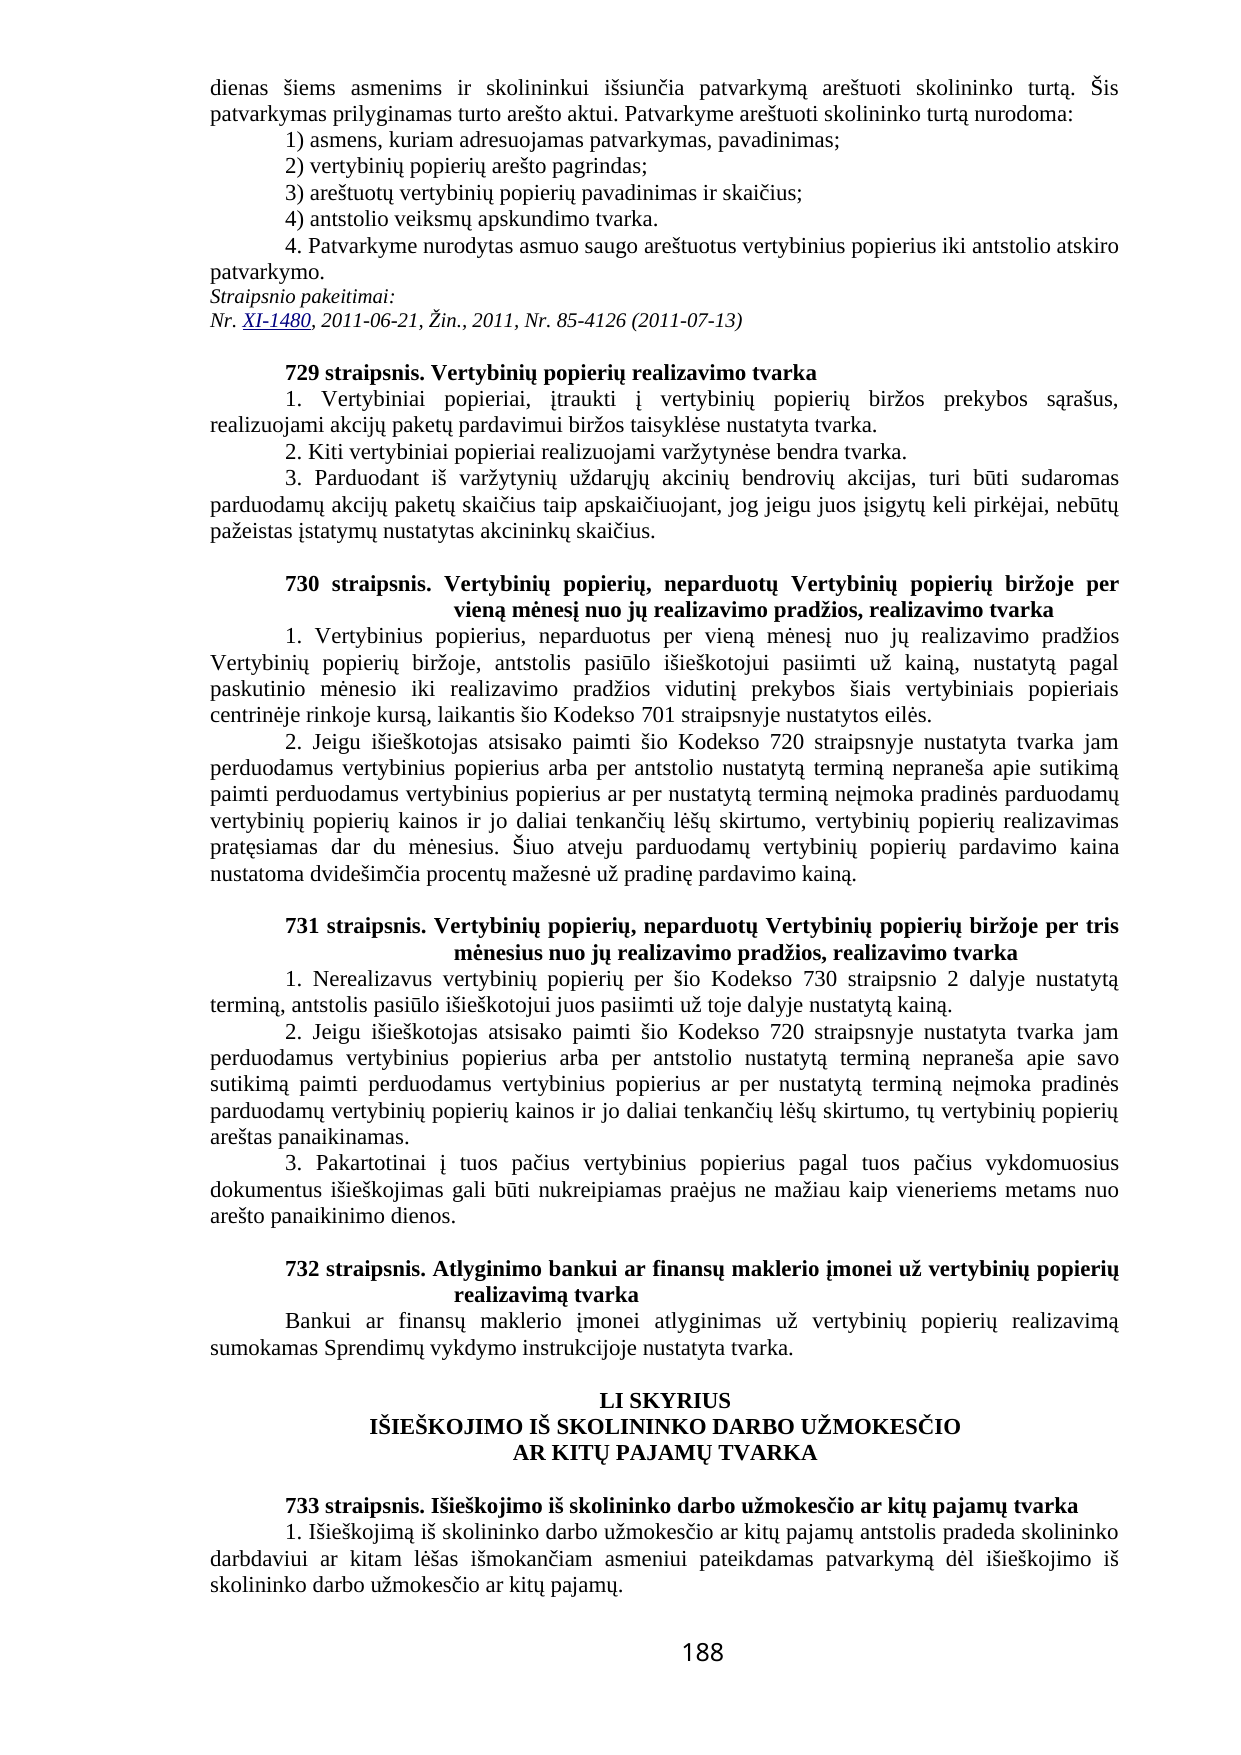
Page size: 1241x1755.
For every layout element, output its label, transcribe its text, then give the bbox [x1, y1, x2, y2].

text 4) antstolio veiksmų apskundimo tvarka. [210, 205, 1120, 232]
subtitle LI SKYRIUS [210, 1387, 1120, 1413]
text 3. Pakartotinai į tuos pačius vertybinius popierius pagal tuos pačius vykdomuosius dokumentus išieškojimas gali būti nukreipiamas praėjus ne mažiau kaip vieneriems metams nuo arešto panaikinimo dienos. [210, 1149, 1120, 1228]
text 2) vertybinių popierių arešto pagrindas; [210, 153, 1120, 179]
subtitle IŠIEŠKOJIMO IŠ SKOLININKO DARBO UŽMOKESČIO [210, 1413, 1120, 1439]
text 2. Jeigu išieškotojas atsisako paimti šio Kodekso 720 straipsnyje nustatyta tvarka jam perduodamus vertybinius popierius arba per antstolio nustatytą terminą nepraneša apie sutikimą paimti perduodamus vertybinius popierius ar per nustatytą terminą neįmoka pradinės parduodamų vertybinių popierių kainos ir jo daliai tenkančių lėšų skirtumo, vertybinių popierių realizavimas pratęsiamas dar du mėnesius. Šiuo atveju parduodamų vertybinių popierių pardavimo kaina nustatoma dvidešimčia procentų mažesnė už pradinę pardavimo kainą. [210, 728, 1120, 886]
text 3. Parduodant iš varžytynių uždarųjų akcinių bendrovių akcijas, turi būti sudaromas parduodamų akcijų paketų skaičius taip apskaičiuojant, jog jeigu juos įsigytų keli pirkėjai, nebūtų pažeistas įstatymų nustatytas akcininkų skaičius. [210, 464, 1120, 543]
text Nr. XI-1480, 2011-06-21, Žin., 2011, Nr. 85-4126 (2011-07-13) [210, 308, 1120, 332]
text 3) areštuotų vertybinių popierių pavadinimas ir skaičius; [210, 179, 1120, 205]
text 1) asmens, kuriam adresuojamas patvarkymas, pavadinimas; [210, 126, 1120, 153]
text AR KITŲ PAJAMŲ TVARKA [210, 1439, 1120, 1466]
text 4. Patvarkyme nurodytas asmuo saugo areštuotus vertybinius popierius iki antstolio atskiro patvarkymo. [210, 232, 1120, 284]
text 2. Kiti vertybiniai popieriai realizuojami varžytynėse bendra tvarka. [210, 438, 1120, 464]
text 731 straipsnis. Vertybinių popierių, neparduotų Vertybinių popierių biržoje per tris mėnesius nuo jų realizavimo pradžios, realizavimo tvarka [285, 912, 1120, 965]
text Straipsnio pakeitimai: [210, 284, 1120, 308]
text 730 straipsnis. Vertybinių popierių, neparduotų Vertybinių popierių biržoje per vieną mėnesį nuo jų realizavimo pradžios, realizavimo tvarka [285, 570, 1120, 622]
text 732 straipsnis. Atlyginimo bankui ar finansų maklerio įmonei už vertybinių popierių realizavimą tvarka [285, 1255, 1120, 1308]
text 733 straipsnis. Išieškojimo iš skolininko darbo užmokesčio ar kitų pajamų tvarka [285, 1492, 1120, 1518]
text Bankui ar finansų maklerio įmonei atlyginimas už vertybinių popierių realizavimą sumokamas Sprendimų vykdymo instrukcijoje nustatyta tvarka. [210, 1308, 1120, 1360]
text 1. Vertybiniai popieriai, įtraukti į vertybinių popierių biržos prekybos sąrašus, realizuojami akcijų paketų pardavimui biržos taisyklėse nustatyta tvarka. [210, 385, 1120, 438]
text 729 straipsnis. Vertybinių popierių realizavimo tvarka [210, 359, 1120, 385]
text 1. Vertybinius popierius, neparduotus per vieną mėnesį nuo jų realizavimo pradžios Vertybinių popierių biržoje, antstolis pasiūlo išieškotojui pasiimti už kainą, nustatytą pagal paskutinio mėnesio iki realizavimo pradžios vidutinį prekybos šiais vertybiniais popieriais centrinėje rinkoje kursą, laikantis šio Kodekso 701 straipsnyje nustatytos eilės. [210, 622, 1120, 728]
text 1. Nerealizavus vertybinių popierių per šio Kodekso 730 straipsnio 2 dalyje nustatytą terminą, antstolis pasiūlo išieškotojui juos pasiimti už toje dalyje nustatytą kainą. [210, 965, 1120, 1018]
text dienas šiems asmenims ir skolininkui išsiunčia patvarkymą areštuoti skolininko turtą. Šis patvarkymas prilyginamas turto arešto aktui. Patvarkyme areštuoti skolininko turtą nurodoma: [210, 73, 1120, 126]
text 1. Išieškojimą iš skolininko darbo užmokesčio ar kitų pajamų antstolis pradeda skolininko darbdaviui ar kitam lėšas išmokančiam asmeniui pateikdamas patvarkymą dėl išieškojimo iš skolininko darbo užmokesčio ar kitų pajamų. [210, 1518, 1120, 1597]
text 2. Jeigu išieškotojas atsisako paimti šio Kodekso 720 straipsnyje nustatyta tvarka jam perduodamus vertybinius popierius arba per antstolio nustatytą terminą nepraneša apie savo sutikimą paimti perduodamus vertybinius popierius ar per nustatytą terminą neįmoka pradinės parduodamų vertybinių popierių kainos ir jo daliai tenkančių lėšų skirtumo, tų vertybinių popierių areštas panaikinamas. [210, 1018, 1120, 1149]
